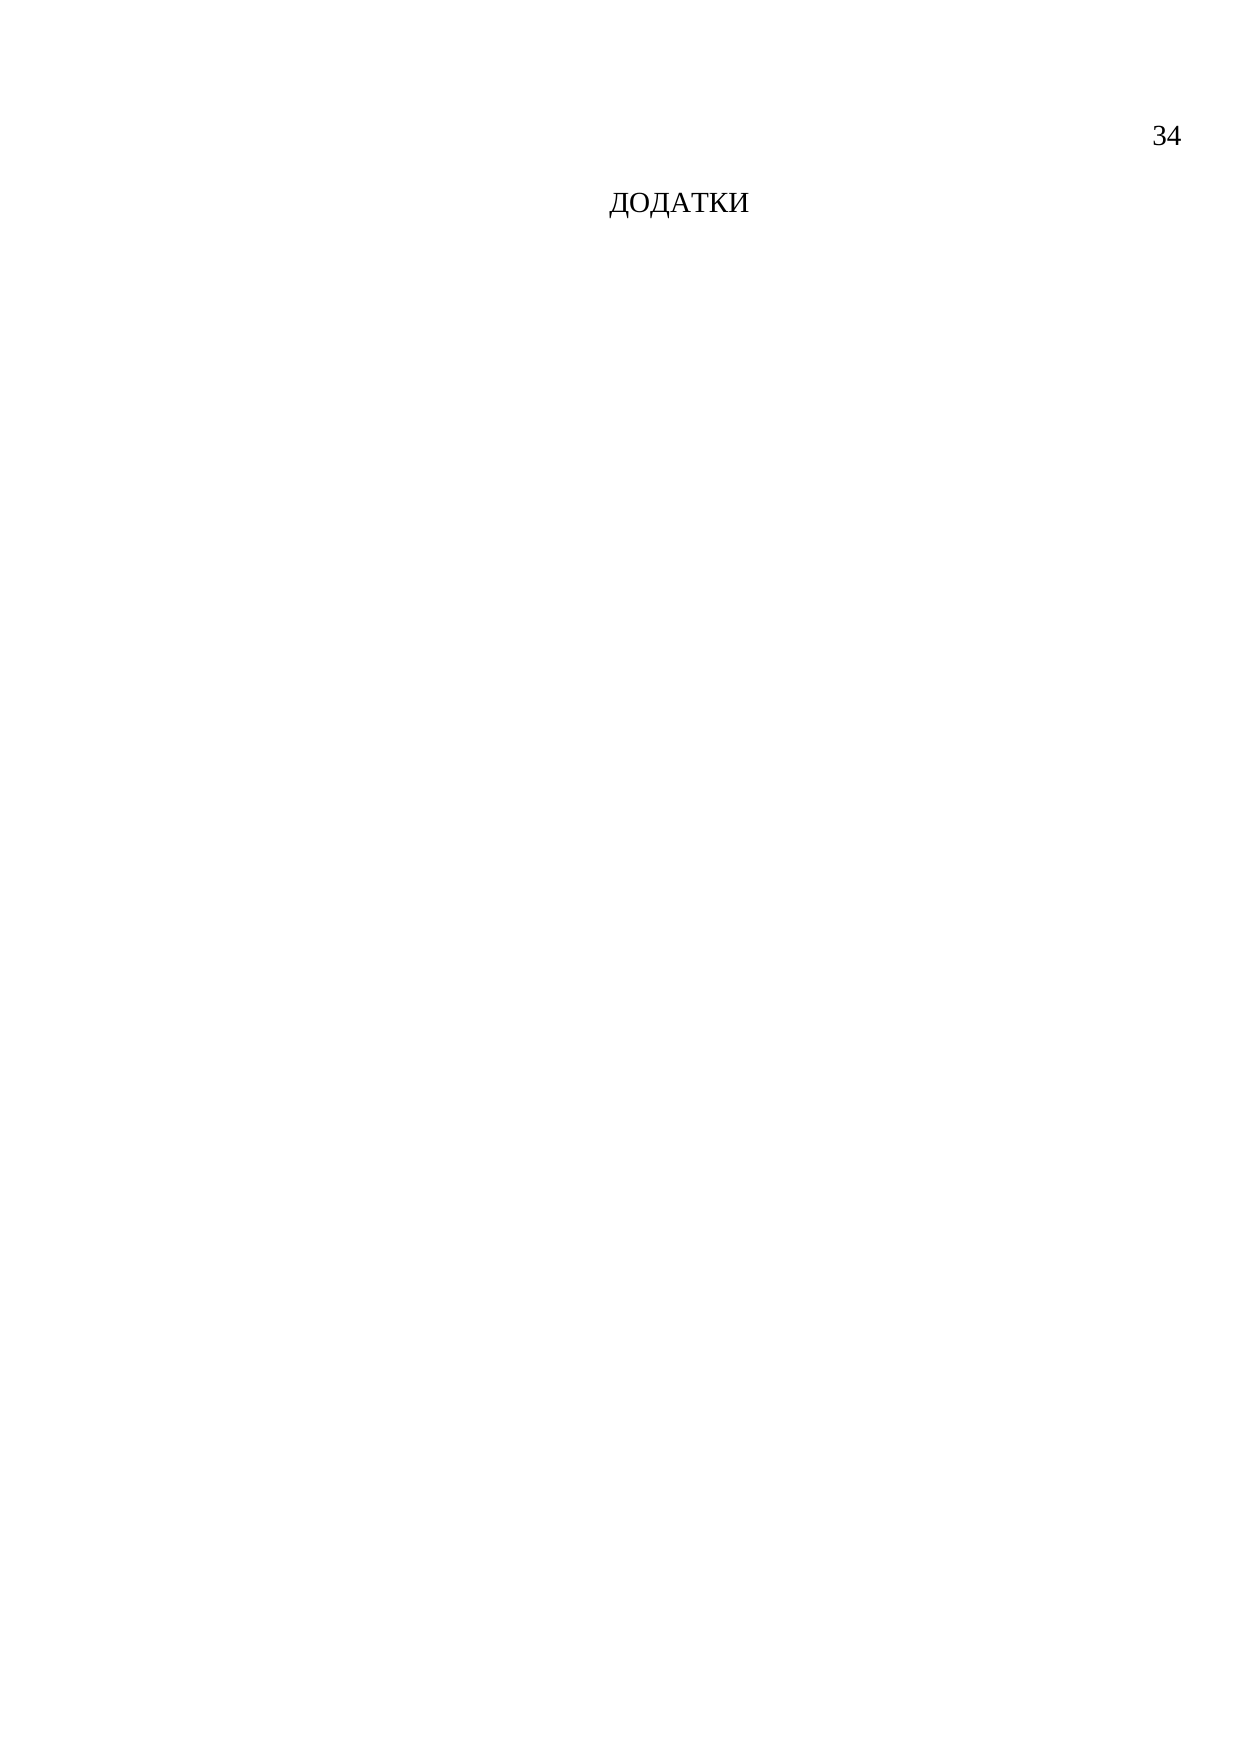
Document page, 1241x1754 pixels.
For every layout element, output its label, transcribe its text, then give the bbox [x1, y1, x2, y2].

subtitle ДОДАТКИ [118, 185, 1181, 219]
